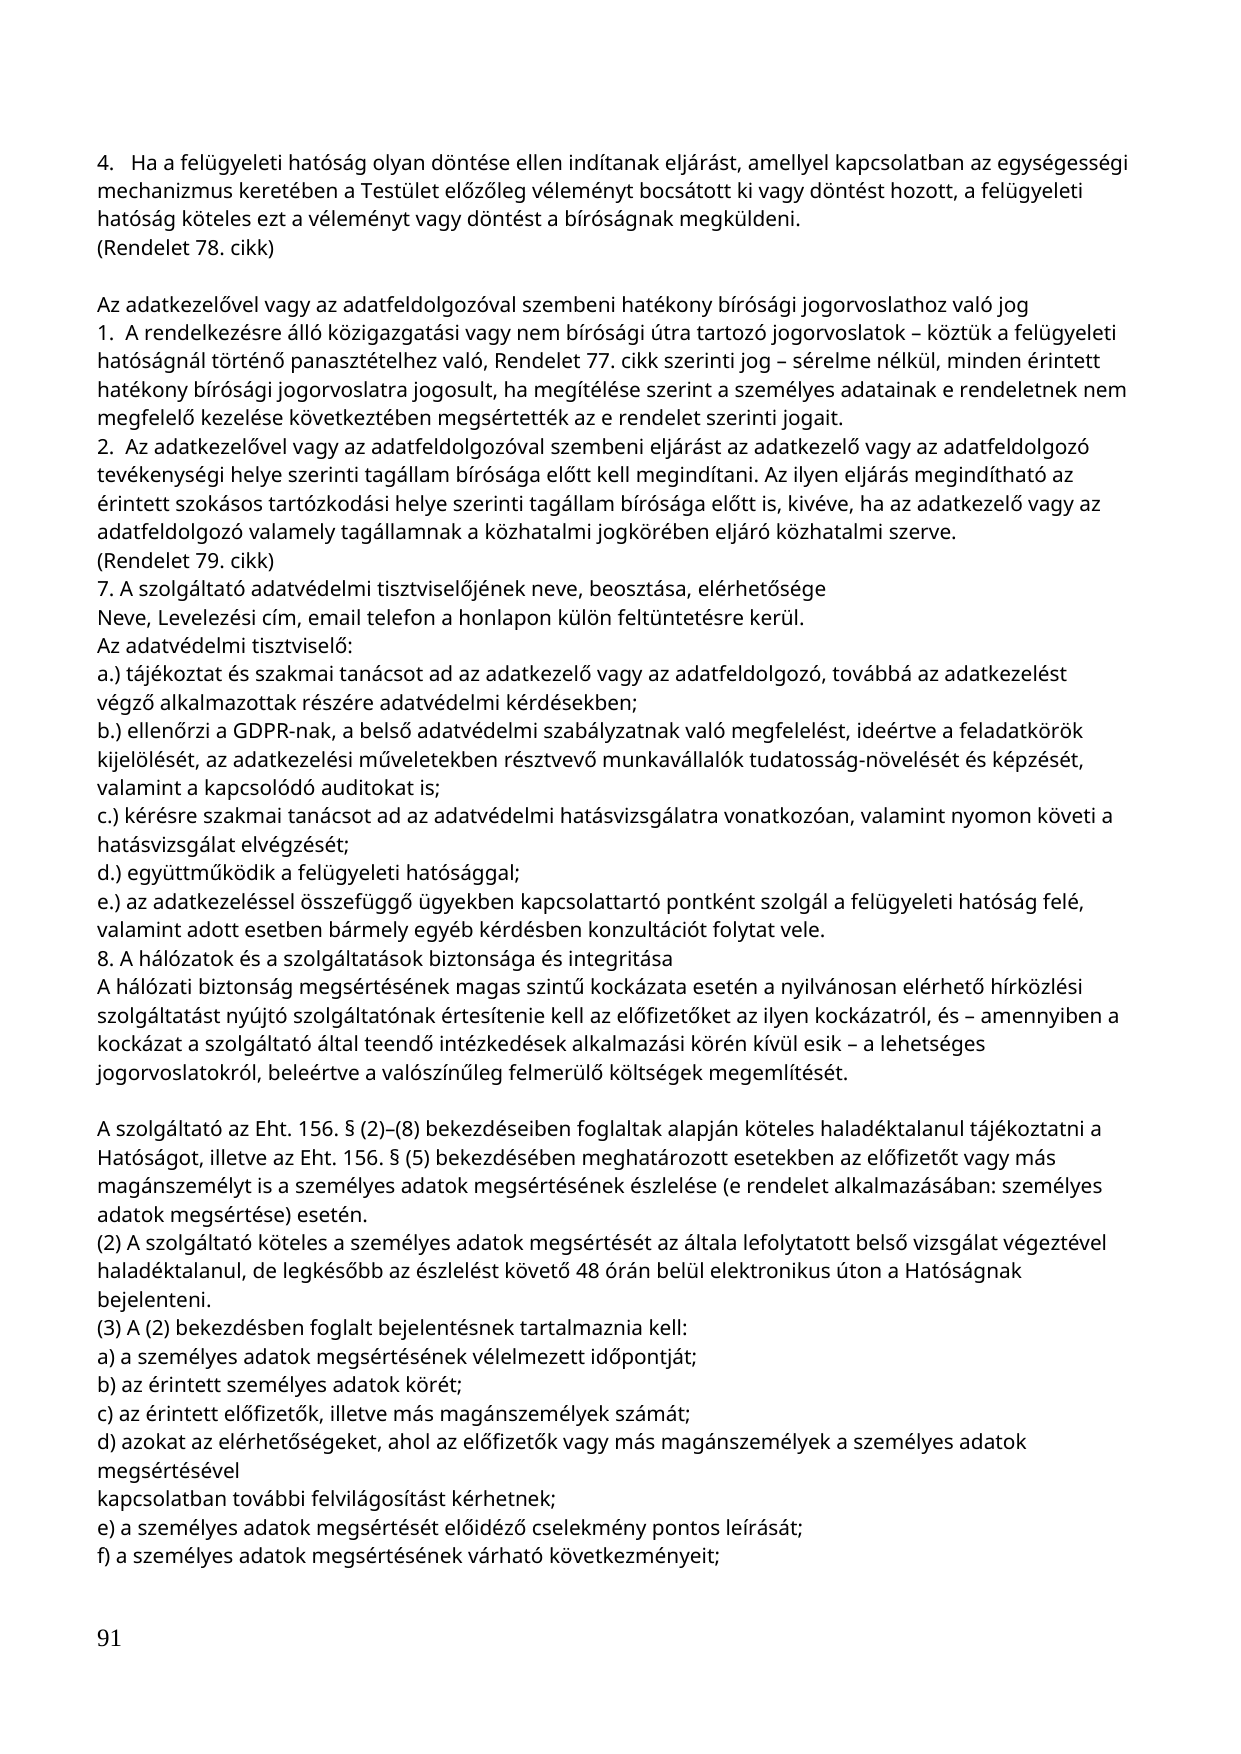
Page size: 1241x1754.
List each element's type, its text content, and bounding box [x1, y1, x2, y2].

text e.) az adatkezeléssel összefüggő ügyekben kapcsolattartó pontként szolgál a felügyeleti hatóság felé, valamint adott esetben bármely egyéb kérdésben konzultációt folytat vele. [97, 887, 1130, 944]
text a.) tájékoztat és szakmai tanácsot ad az adatkezelő vagy az adatfeldolgozó, továbbá az adatkezelést végző alkalmazottak részére adatvédelmi kérdésekben; [97, 659, 1130, 716]
text (Rendelet 78. cikk) [97, 233, 1130, 261]
text b.) ellenőrzi a GDPR-nak, a belső adatvédelmi szabályzatnak való megfelelést, ideértve a feladatkörök kijelölését, az adatkezelési műveletekben résztvevő munkavállalók tudatosság-növelését és képzését, valamint a kapcsolódó auditokat is; [97, 716, 1130, 802]
text 7. A szolgáltató adatvédelmi tisztviselőjének neve, beosztása, elérhetősége [97, 574, 1130, 603]
text Az adatkezelővel vagy az adatfeldolgozóval szembeni hatékony bírósági jogorvoslathoz való jog [97, 290, 1130, 318]
text Az adatvédelmi tisztviselő: [97, 631, 1130, 659]
text kapcsolatban további felvilágosítást kérhetnek; [97, 1484, 1130, 1513]
text (3) A (2) bekezdésben foglalt bejelentésnek tartalmaznia kell: [97, 1313, 1130, 1342]
text b) az érintett személyes adatok körét; [97, 1370, 1130, 1399]
text d) azokat az elérhetőségeket, ahol az előfizetők vagy más magánszemélyek a személyes adatok megsértésével [97, 1427, 1130, 1484]
text 2. Az adatkezelővel vagy az adatfeldolgozóval szembeni eljárást az adatkezelő vagy az adatfeldolgozó tevékenységi helye szerinti tagállam bírósága előtt kell megindítani. Az ilyen eljárás megindítható az érintett szokásos tartózkodási helye szerinti tagállam bírósága előtt is, kivéve, ha az adatkezelő vagy az adatfeldolgozó valamely tagállamnak a közhatalmi jogkörében eljáró közhatalmi szerve. [97, 432, 1130, 546]
text a) a személyes adatok megsértésének vélelmezett időpontját; [97, 1342, 1130, 1370]
text (Rendelet 79. cikk) [97, 546, 1130, 574]
text f) a személyes adatok megsértésének várható következményeit; [97, 1541, 1130, 1569]
text (2) A szolgáltató köteles a személyes adatok megsértését az általa lefolytatott belső vizsgálat végeztével haladéktalanul, de legkésőbb az észlelést követő 48 órán belül elektronikus úton a Hatóságnak bejelenteni. [97, 1228, 1130, 1313]
text Neve, Levelezési cím, email telefon a honlapon külön feltüntetésre kerül. [97, 603, 1130, 631]
text 1. A rendelkezésre álló közigazgatási vagy nem bírósági útra tartozó jogorvoslatok – köztük a felügyeleti hatóságnál történő panasztételhez való, Rendelet 77. cikk szerinti jog – sérelme nélkül, minden érintett hatékony bírósági jogorvoslatra jogosult, ha megítélése szerint a személyes adatainak e rendeletnek nem megfelelő kezelése következtében megsértették az e rendelet szerinti jogait. [97, 318, 1130, 432]
text A szolgáltató az Eht. 156. § (2)–(8) bekezdéseiben foglaltak alapján köteles haladéktalanul tájékoztatni a Hatóságot, illetve az Eht. 156. § (5) bekezdésében meghatározott esetekben az előfizetőt vagy más magánszemélyt is a személyes adatok megsértésének észlelése (e rendelet alkalmazásában: személyes adatok megsértése) esetén. [97, 1114, 1130, 1228]
text 4. Ha a felügyeleti hatóság olyan döntése ellen indítanak eljárást, amellyel kapcsolatban az egységességi mechanizmus keretében a Testület előzőleg véleményt bocsátott ki vagy döntést hozott, a felügyeleti hatóság köteles ezt a véleményt vagy döntést a bíróságnak megküldeni. [97, 148, 1130, 233]
text c.) kérésre szakmai tanácsot ad az adatvédelmi hatásvizsgálatra vonatkozóan, valamint nyomon követi a hatásvizsgálat elvégzését; [97, 802, 1130, 858]
text 8. A hálózatok és a szolgáltatások biztonsága és integritása [97, 944, 1130, 972]
text A hálózati biztonság megsértésének magas szintű kockázata esetén a nyilvánosan elérhető hírközlési szolgáltatást nyújtó szolgáltatónak értesítenie kell az előfizetőket az ilyen kockázatról, és – amennyiben a kockázat a szolgáltató által teendő intézkedések alkalmazási körén kívül esik – a lehetséges jogorvoslatokról, beleértve a valószínűleg felmerülő költségek megemlítését. [97, 972, 1130, 1086]
text c) az érintett előfizetők, illetve más magánszemélyek számát; [97, 1399, 1130, 1427]
text e) a személyes adatok megsértését előidéző cselekmény pontos leírását; [97, 1513, 1130, 1541]
text d.) együttműködik a felügyeleti hatósággal; [97, 858, 1130, 887]
